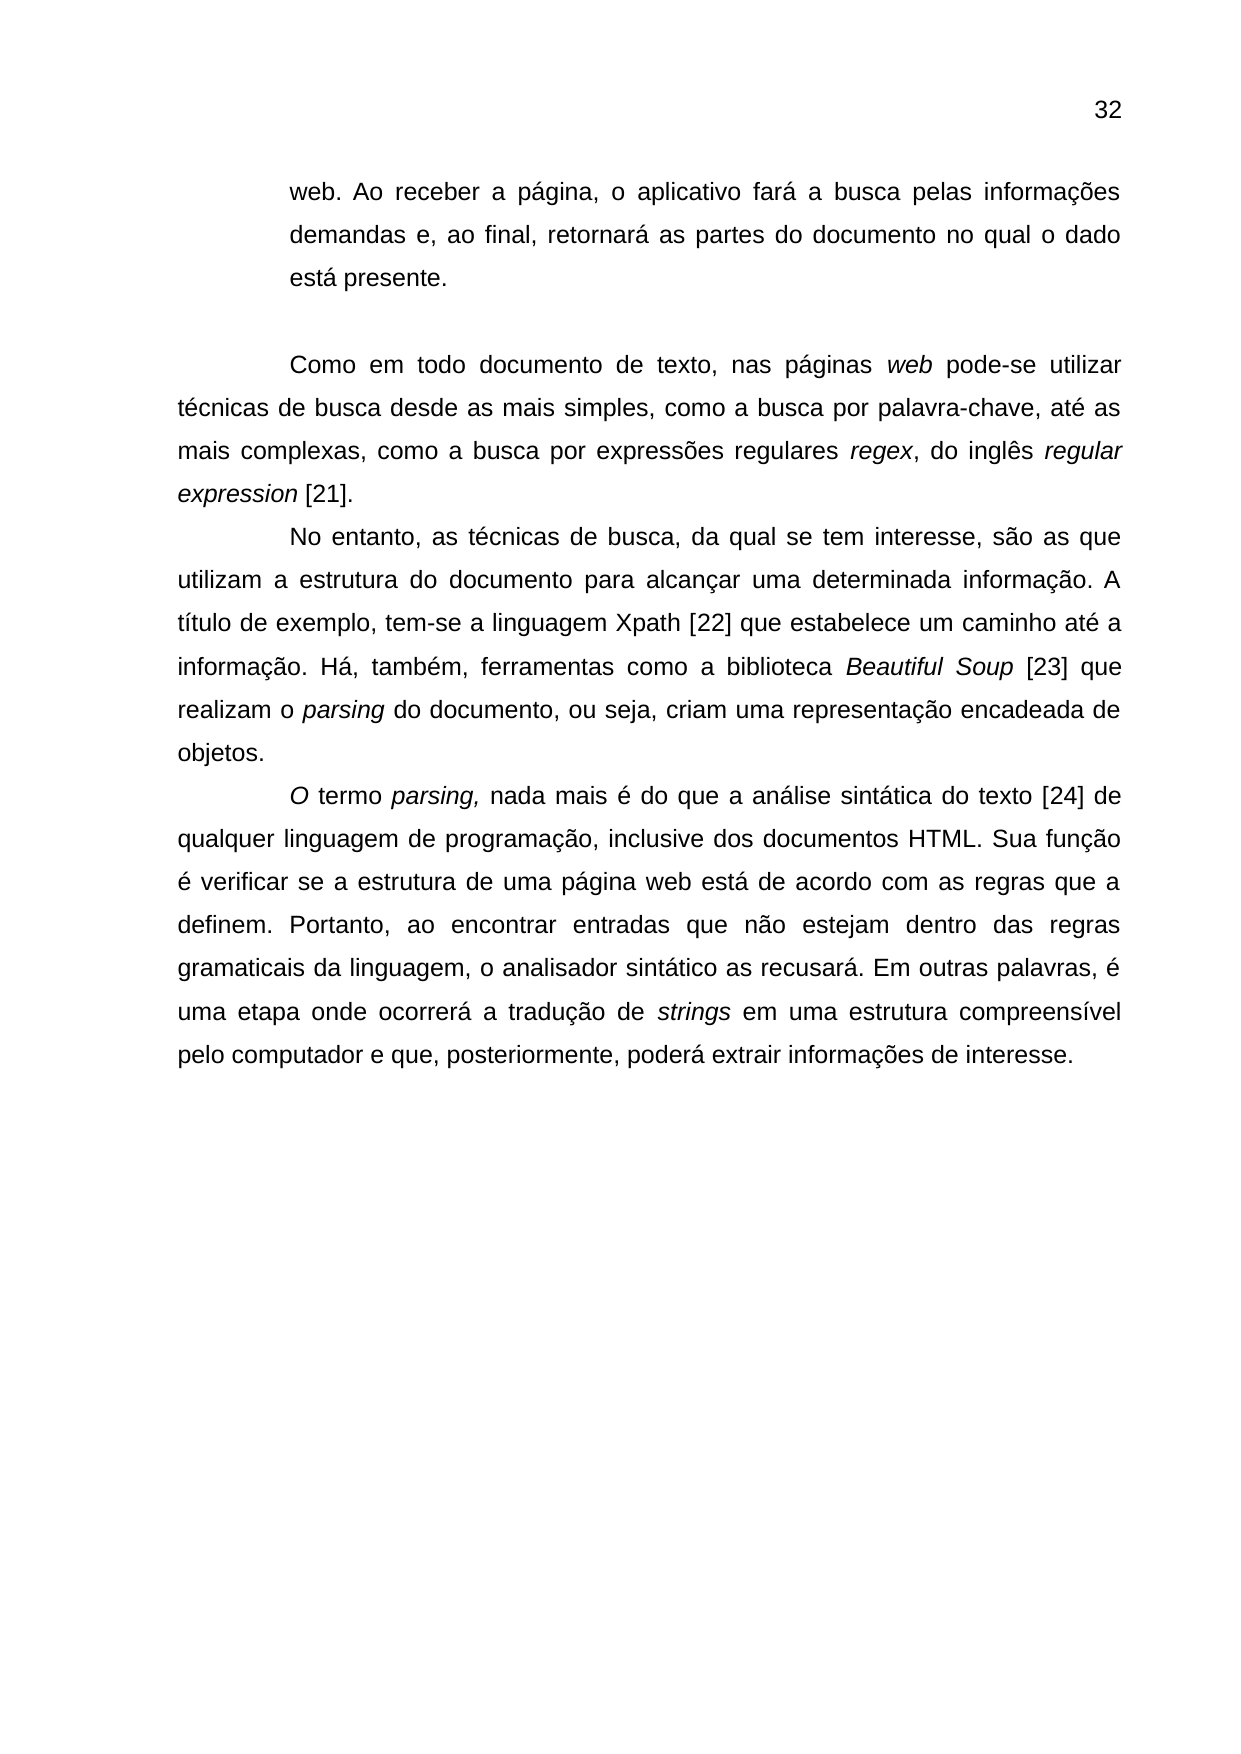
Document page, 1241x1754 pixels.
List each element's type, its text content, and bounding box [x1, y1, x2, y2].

text Como em todo documento de texto, nas páginas web pode-se utilizar técnicas de busca desde as mais simples, como a busca por palavra-chave, até as mais complexas, como a busca por expressões regulares regex, do inglês regular expression [21]. [177, 350, 1122, 508]
list web. Ao receber a página, o aplicativo fará a busca pelas informações demandas e, ao final, retornará as partes do documento no qual o dado está presente. [252, 177, 1122, 292]
text No entanto, as técnicas de busca, da qual se tem interesse, são as que utilizam a estrutura do documento para alcançar uma determinada informação. A título de exemplo, tem-se a linguagem Xpath [22] que estabelece um caminho até a informação. Há, também, ferramentas como a biblioteca Beautiful Soup [23] que realizam o parsing do documento, ou seja, criam uma representação encadeada de objetos. [177, 522, 1122, 767]
text O termo parsing, nada mais é do que a análise sintática do texto [24] de qualquer linguagem de programação, inclusive dos documentos HTML. Sua função é verificar se a estrutura de uma página web está de acordo com as regras que a definem. Portanto, ao encontrar entradas que não estejam dentro das regras gramaticais da linguagem, o analisador sintático as recusará. Em outras palavras, é uma etapa onde ocorrerá a tradução de strings em uma estrutura compreensível pelo computador e que, posteriormente, poderá extrair informações de interesse. [177, 781, 1122, 1068]
